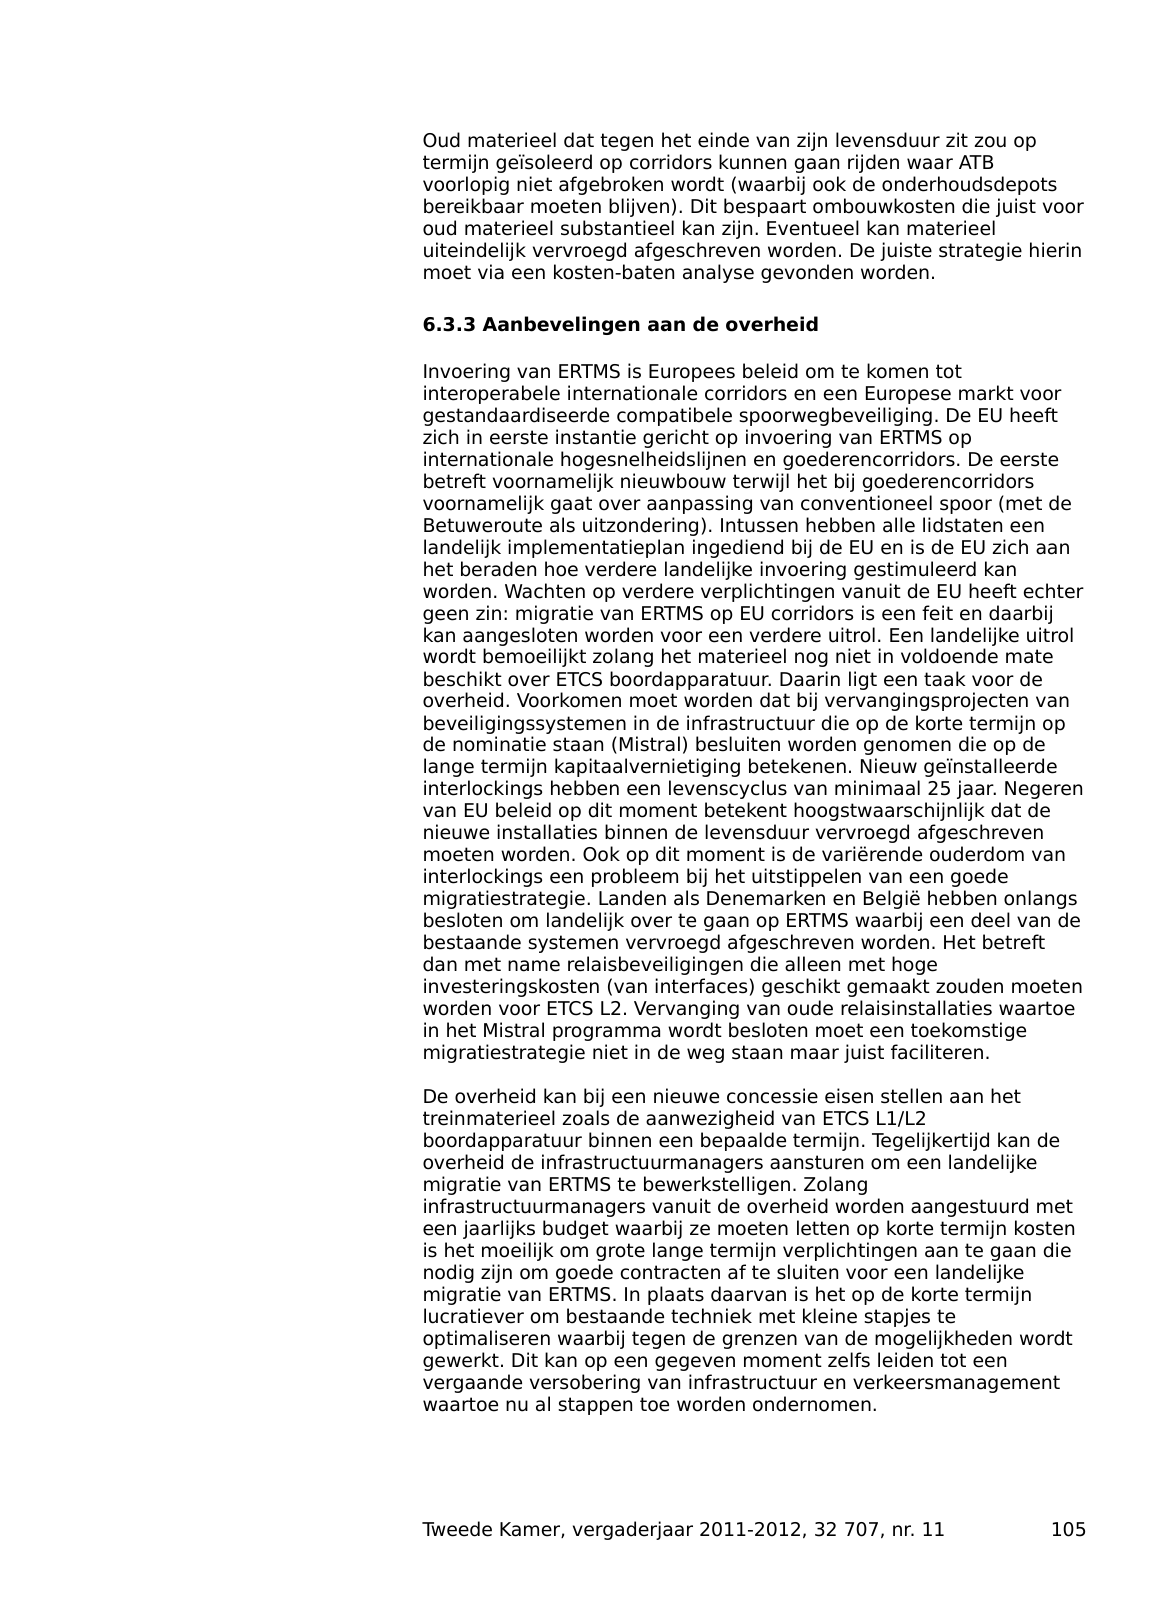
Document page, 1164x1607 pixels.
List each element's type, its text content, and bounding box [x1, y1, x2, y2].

text Oud materieel dat tegen het einde van zijn levensduur zit zou op termijn geïsoleerd op corridors kunnen gaan rijden waar ATB voorlopig niet afgebroken wordt (waarbij ook de onderhoudsdepots bereikbaar moeten blijven). Dit bespaart ombouwkosten die juist voor oud materieel substantieel kan zijn. Eventueel kan materieel uiteindelijk vervroegd afgeschreven worden. De juiste strategie hierin moet via een kosten-baten analyse gevonden worden. [422, 130, 1087, 284]
text De overheid kan bij een nieuwe concessie eisen stellen aan het treinmaterieel zoals de aanwezigheid van ETCS L1/L2 boordapparatuur binnen een bepaalde termijn. Tegelijkertijd kan de overheid de infrastructuurmanagers aansturen om een landelijke migratie van ERTMS te bewerkstelligen. Zolang infrastructuurmanagers vanuit de overheid worden aangestuurd met een jaarlijks budget waarbij ze moeten letten op korte termijn kosten is het moeilijk om grote lange termijn verplichtingen aan te gaan die nodig zijn om goede contracten af te sluiten voor een landelijke migratie van ERTMS. In plaats daarvan is het op de korte termijn lucratiever om bestaande techniek met kleine stapjes te optimaliseren waarbij tegen de grenzen van de mogelijkheden wordt gewerkt. Dit kan op een gegeven moment zelfs leiden tot een vergaande versobering van infrastructuur en verkeersmanagement waartoe nu al stappen toe worden ondernomen. [422, 1086, 1087, 1416]
text Invoering van ERTMS is Europees beleid om te komen tot interoperabele internationale corridors en een Europese markt voor gestandaardiseerde compatibele spoorwegbeveiliging. De EU heeft zich in eerste instantie gericht op invoering van ERTMS op internationale hogesnelheidslijnen en goederencorridors. De eerste betreft voornamelijk nieuwbouw terwijl het bij goederencorridors voornamelijk gaat over aanpassing van conventioneel spoor (met de Betuweroute als uitzondering). Intussen hebben alle lidstaten een landelijk implementatieplan ingediend bij de EU en is de EU zich aan het beraden hoe verdere landelijke invoering gestimuleerd kan worden. Wachten op verdere verplichtingen vanuit de EU heeft echter geen zin: migratie van ERTMS op EU corridors is een feit en daarbij kan aangesloten worden voor een verdere uitrol. Een landelijke uitrol wordt bemoeilijkt zolang het materieel nog niet in voldoende mate beschikt over ETCS boordapparatuur. Daarin ligt een taak voor de overheid. Voorkomen moet worden dat bij vervangingsprojecten van beveiligingssystemen in de infrastructuur die op de korte termijn op de nominatie staan (Mistral) besluiten worden genomen die op de lange termijn kapitaalvernietiging betekenen. Nieuw geïnstalleerde interlockings hebben een levenscyclus van minimaal 25 jaar. Negeren van EU beleid op dit moment betekent hoogstwaarschijnlijk dat de nieuwe installaties binnen de levensduur vervroegd afgeschreven moeten worden. Ook op dit moment is de variërende ouderdom van interlockings een probleem bij het uitstippelen van een goede migratiestrategie. Landen als Denemarken en België hebben onlangs besloten om landelijk over te gaan op ERTMS waarbij een deel van de bestaande systemen vervroegd afgeschreven worden. Het betreft dan met name relaisbeveiligingen die alleen met hoge investeringskosten (van interfaces) geschikt gemaakt zouden moeten worden voor ETCS L2. Vervanging van oude relaisinstallaties waartoe in het Mistral programma wordt besloten moet een toekomstige migratiestrategie niet in de weg staan maar juist faciliteren. [422, 361, 1087, 1064]
subtitle 6.3.3 Aanbevelingen aan de overheid [422, 314, 1087, 336]
